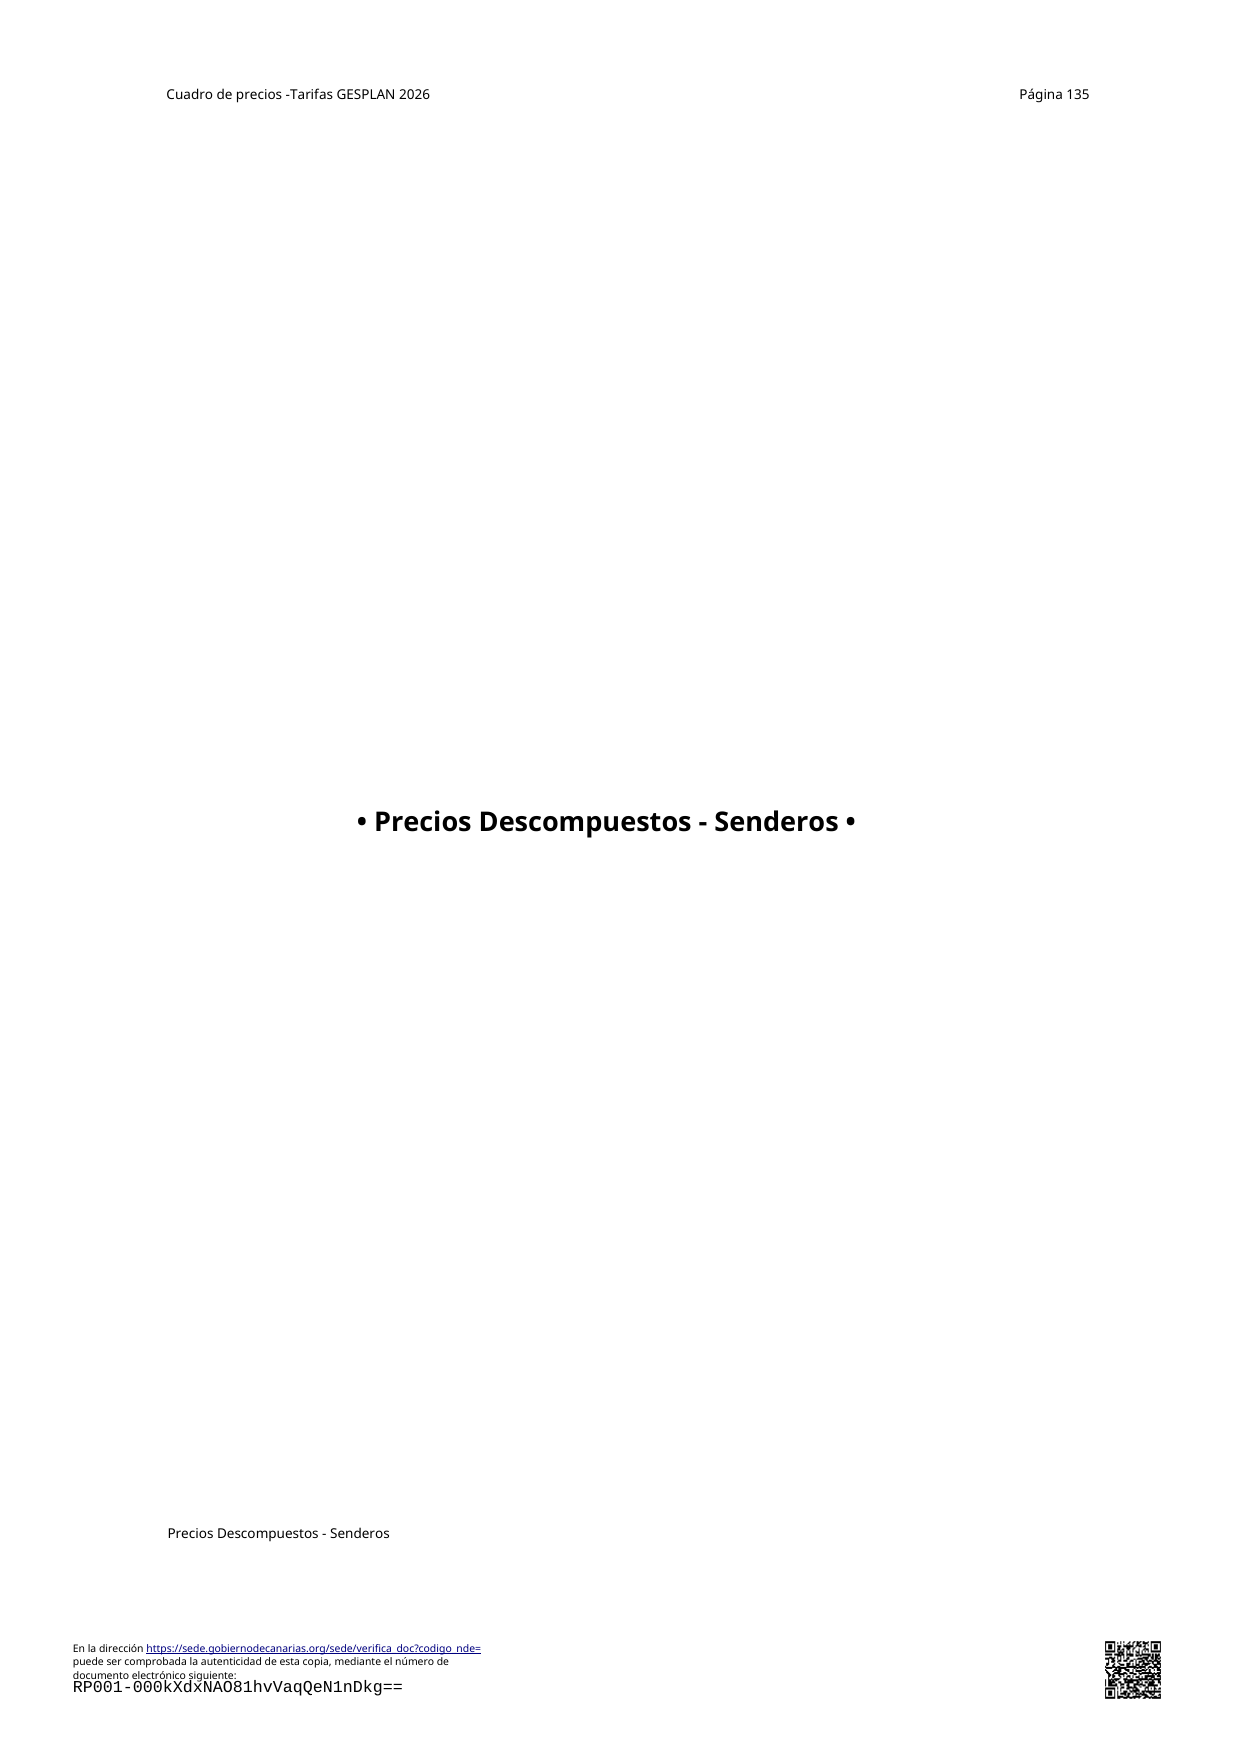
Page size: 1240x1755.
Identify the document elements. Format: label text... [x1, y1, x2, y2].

text Cuadro de precios -Tarifas GESPLAN 2026 [166, 89, 430, 102]
text Precios Descompuestos - Senderos [167, 1527, 390, 1541]
subtitle • Precios Descompuestos - Senderos • [357, 810, 856, 837]
text En la dirección https://sede.gobiernodecanarias.org/sede/verifica_doc?codigo_nde= puede ser comprobada la autenticidad de esta copia, mediante el número de documento electrónico siguiente: RP001-000kXdxNAO81hvVaqQeN1nDkg== [73, 1641, 542, 1696]
text Página 135 [1019, 89, 1089, 102]
